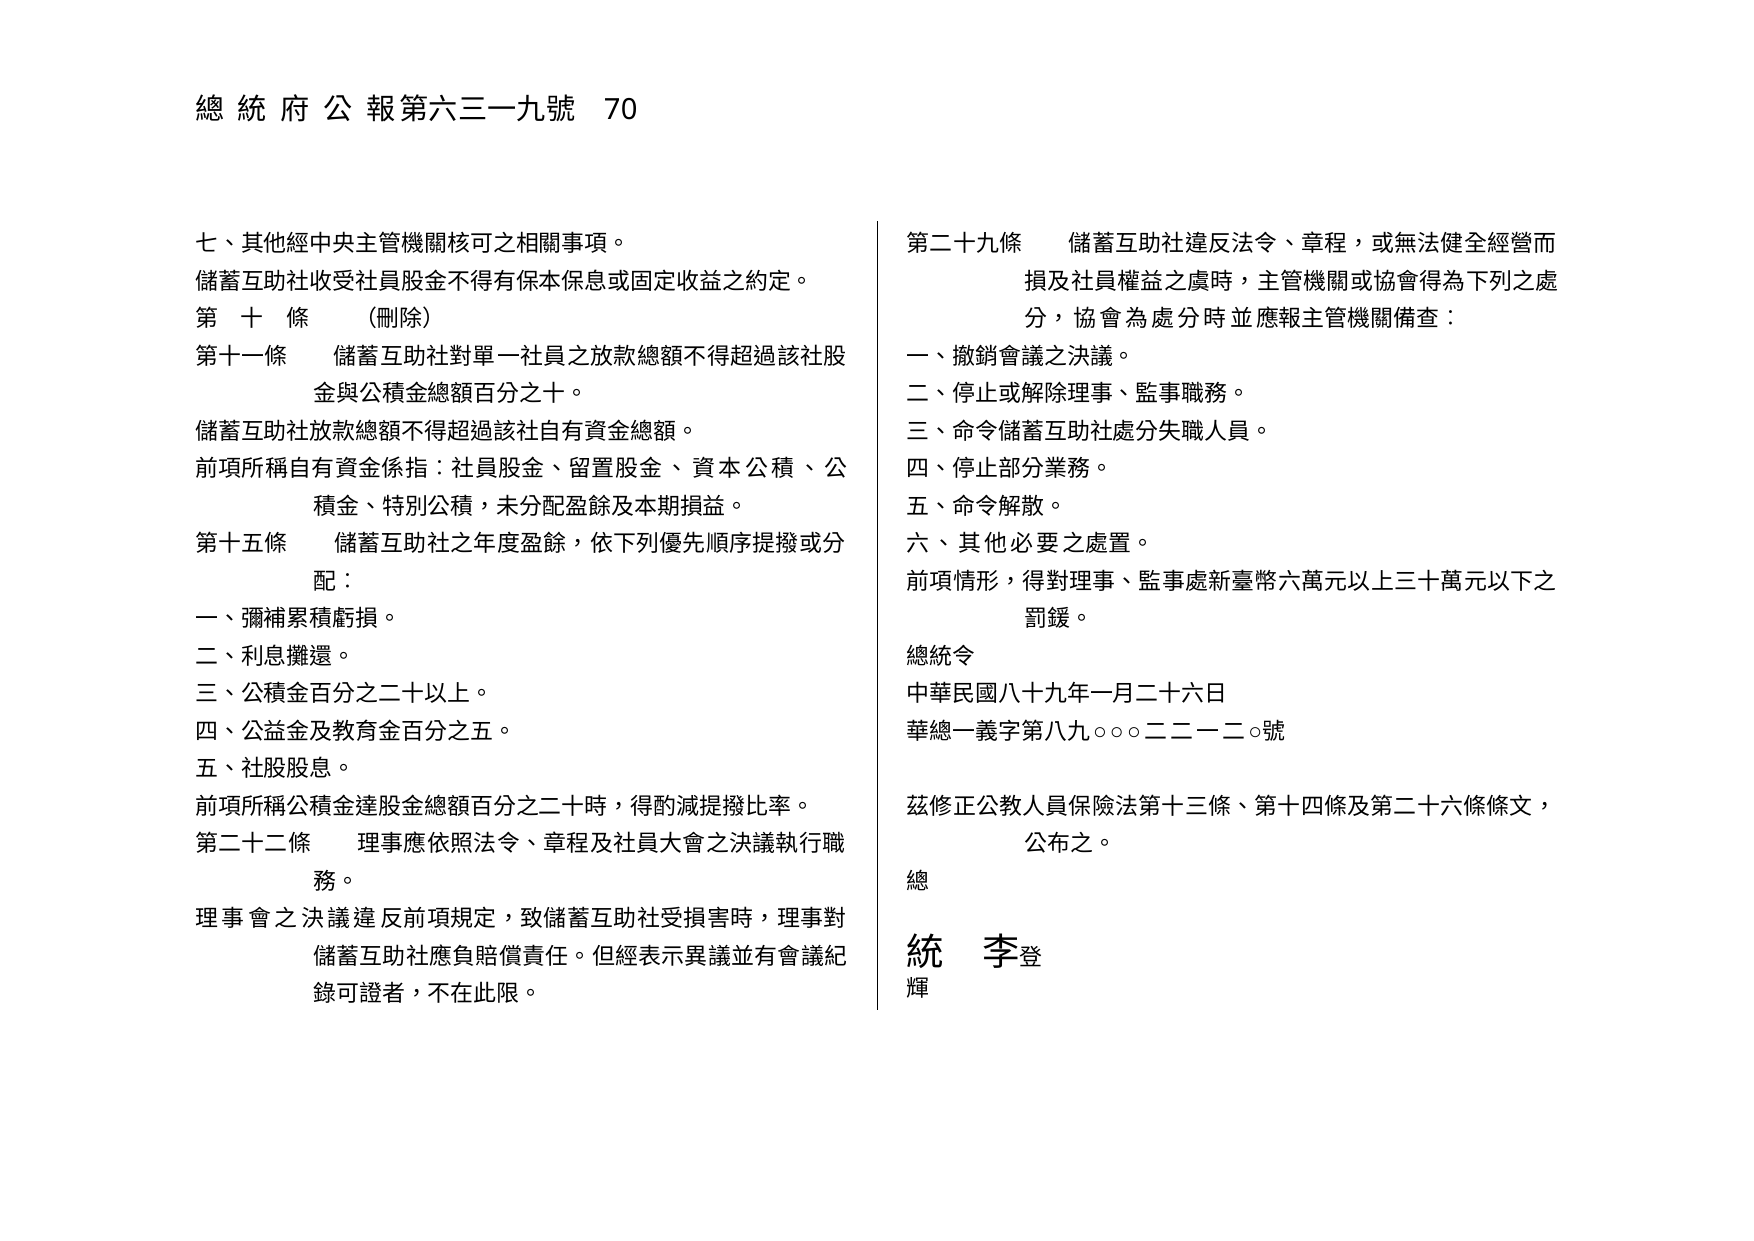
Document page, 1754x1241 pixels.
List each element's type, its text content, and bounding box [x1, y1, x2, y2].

text 總統令 [906, 634, 1559, 672]
text 第十一條 儲蓄互助社對單一社員之放款總額不得超過該社股金與公積金總額百分之十。 [195, 334, 847, 409]
text 六、其他必要之處置。 [906, 522, 1559, 559]
text 二、停止或解除理事、監事職務。 [906, 372, 1559, 409]
text 理事會之決議違反前項規定，致儲蓄互助社受損害時，理事對儲蓄互助社應負賠償責任。但經表示異議並有會議紀錄可證者，不在此限。 [195, 897, 847, 1009]
text 第 十 條 （刪除） [195, 297, 847, 334]
table_header [1051, 897, 1563, 1003]
text 前項情形，得對理事、監事處新臺幣六萬元以上三十萬元以下之罰鍰。 [906, 559, 1559, 634]
text 五、命令解散。 [906, 484, 1559, 522]
text 一、撤銷會議之決議。 [906, 334, 1559, 372]
text 三、公積金百分之二十以上。 [195, 672, 847, 709]
text 儲蓄互助社放款總額不得超過該社自有資金總額。 [195, 409, 847, 447]
text 四、停止部分業務。 [906, 447, 1559, 484]
text 前項所稱自有資金係指︰社員股金、留置股金、資本公積、公積金、特別公積，未分配盈餘及本期損益。 [195, 447, 847, 522]
text 華總一義字第八九○○○二二一二○號 [906, 709, 1559, 747]
text 第十五條 儲蓄互助社之年度盈餘，依下列優先順序提撥或分配︰ [195, 522, 847, 597]
text 七、其他經中央主管機關核可之相關事項。 [195, 222, 847, 259]
text 二、利息攤還。 [195, 634, 847, 672]
text 三、命令儲蓄互助社處分失職人員。 [906, 409, 1559, 447]
text 四、公益金及教育金百分之五。 [195, 709, 847, 747]
text 茲修正公教人員保險法第十三條、第十四條及第二十六條條文，公布之。 [906, 784, 1559, 859]
text 五、社股股息。 [195, 747, 847, 784]
text 一、彌補累積虧損。 [195, 597, 847, 634]
text 第二十九條 儲蓄互助社違反法令、章程，或無法健全經營而損及社員權益之虞時，主管機關或協會得為下列之處分，協會為處分時並應報主管機關備查︰ [906, 222, 1559, 334]
text 總 [906, 859, 1559, 897]
text 中華民國八十九年一月二十六日 [906, 672, 1559, 709]
text 儲蓄互助社收受社員股金不得有保本保息或固定收益之約定。 [195, 259, 847, 297]
table_header 統 李登輝 [904, 897, 1051, 1003]
text 前項所稱公積金達股金總額百分之二十時，得酌減提撥比率。 [195, 784, 847, 822]
text 第二十二條 理事應依照法令、章程及社員大會之決議執行職務。 [195, 822, 847, 897]
